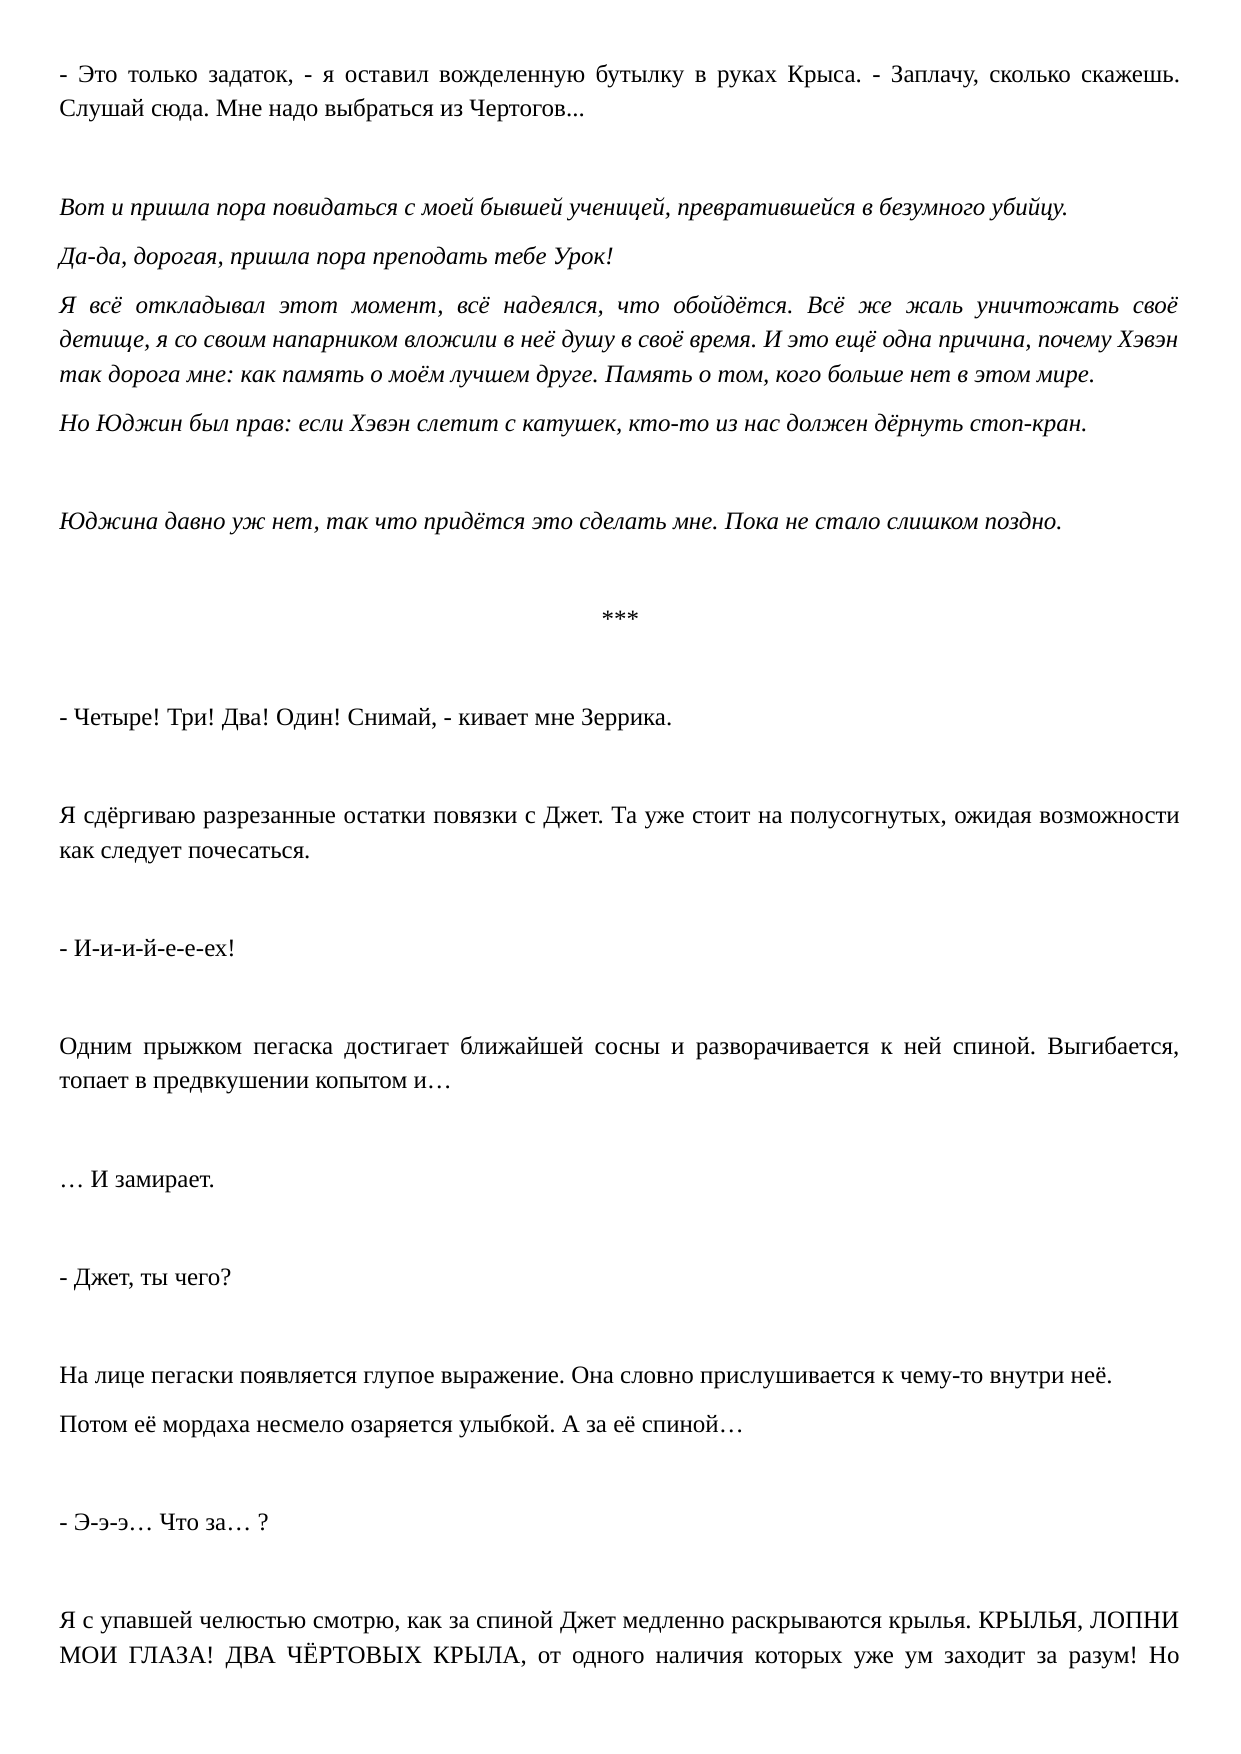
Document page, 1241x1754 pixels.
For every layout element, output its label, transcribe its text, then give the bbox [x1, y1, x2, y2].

text - И-и-и-й-е-е-ех! [59, 933, 1181, 962]
text Но Юджин был прав: если Хэвэн слетит с катушек, кто-то из нас должен дёрнуть стоп-кран. [59, 408, 1181, 437]
text Вот и пришла пора повидаться с моей бывшей ученицей, превратившейся в безумного убийцу. [59, 192, 1181, 220]
text На лице пегаски появляется глупое выражение. Она словно прислушивается к чему-то внутри неё. [59, 1360, 1181, 1389]
text - Джет, ты чего? [59, 1262, 1181, 1291]
text - Э-э-э… Что за… ? [59, 1507, 1181, 1536]
text Я всё откладывал этот момент, всё надеялся, что обойдётся. Всё же жаль уничтожать своё детище, я со своим напарником вложили в неё душу в своё время. И это ещё одна причина, почему Хэвэн так дорога мне: как память о моём лучшем друге. Память о том, кого больше нет в этом мире. [59, 290, 1181, 387]
text - Это только задаток, - я оставил вожделенную бутылку в руках Крыса. - Заплачу, сколько скажешь. Слушай сюда. Мне надо выбраться из Чертогов... [59, 59, 1181, 122]
text Я сдёргиваю разрезанные остатки повязки с Джет. Та уже стоит на полусогнутых, ожидая возможности как следует почесаться. [59, 800, 1181, 863]
text Юджина давно уж нет, так что придётся это сделать мне. Пока не стало слишком поздно. [59, 506, 1181, 535]
text *** [59, 604, 1181, 633]
text Потом её мордаха несмело озаряется улыбкой. А за её спиной… [59, 1409, 1181, 1438]
text Одним прыжком пегаска достигает ближайшей сосны и разворачивается к ней спиной. Выгибается, топает в предвкушении копытом и… [59, 1031, 1181, 1094]
text - Четыре! Три! Два! Один! Снимай, - кивает мне Зеррика. [59, 702, 1181, 731]
text Я с упавшей челюстью смотрю, как за спиной Джет медленно раскрываются крылья. КРЫЛЬЯ, ЛОПНИ МОИ ГЛАЗА! ДВА ЧЁРТОВЫХ КРЫЛА, от одного наличия которых уже ум заходит за разум! Но [59, 1605, 1181, 1668]
text Да-да, дорогая, пришла пора преподать тебе Урок! [59, 241, 1181, 269]
text … И замирает. [59, 1164, 1181, 1192]
